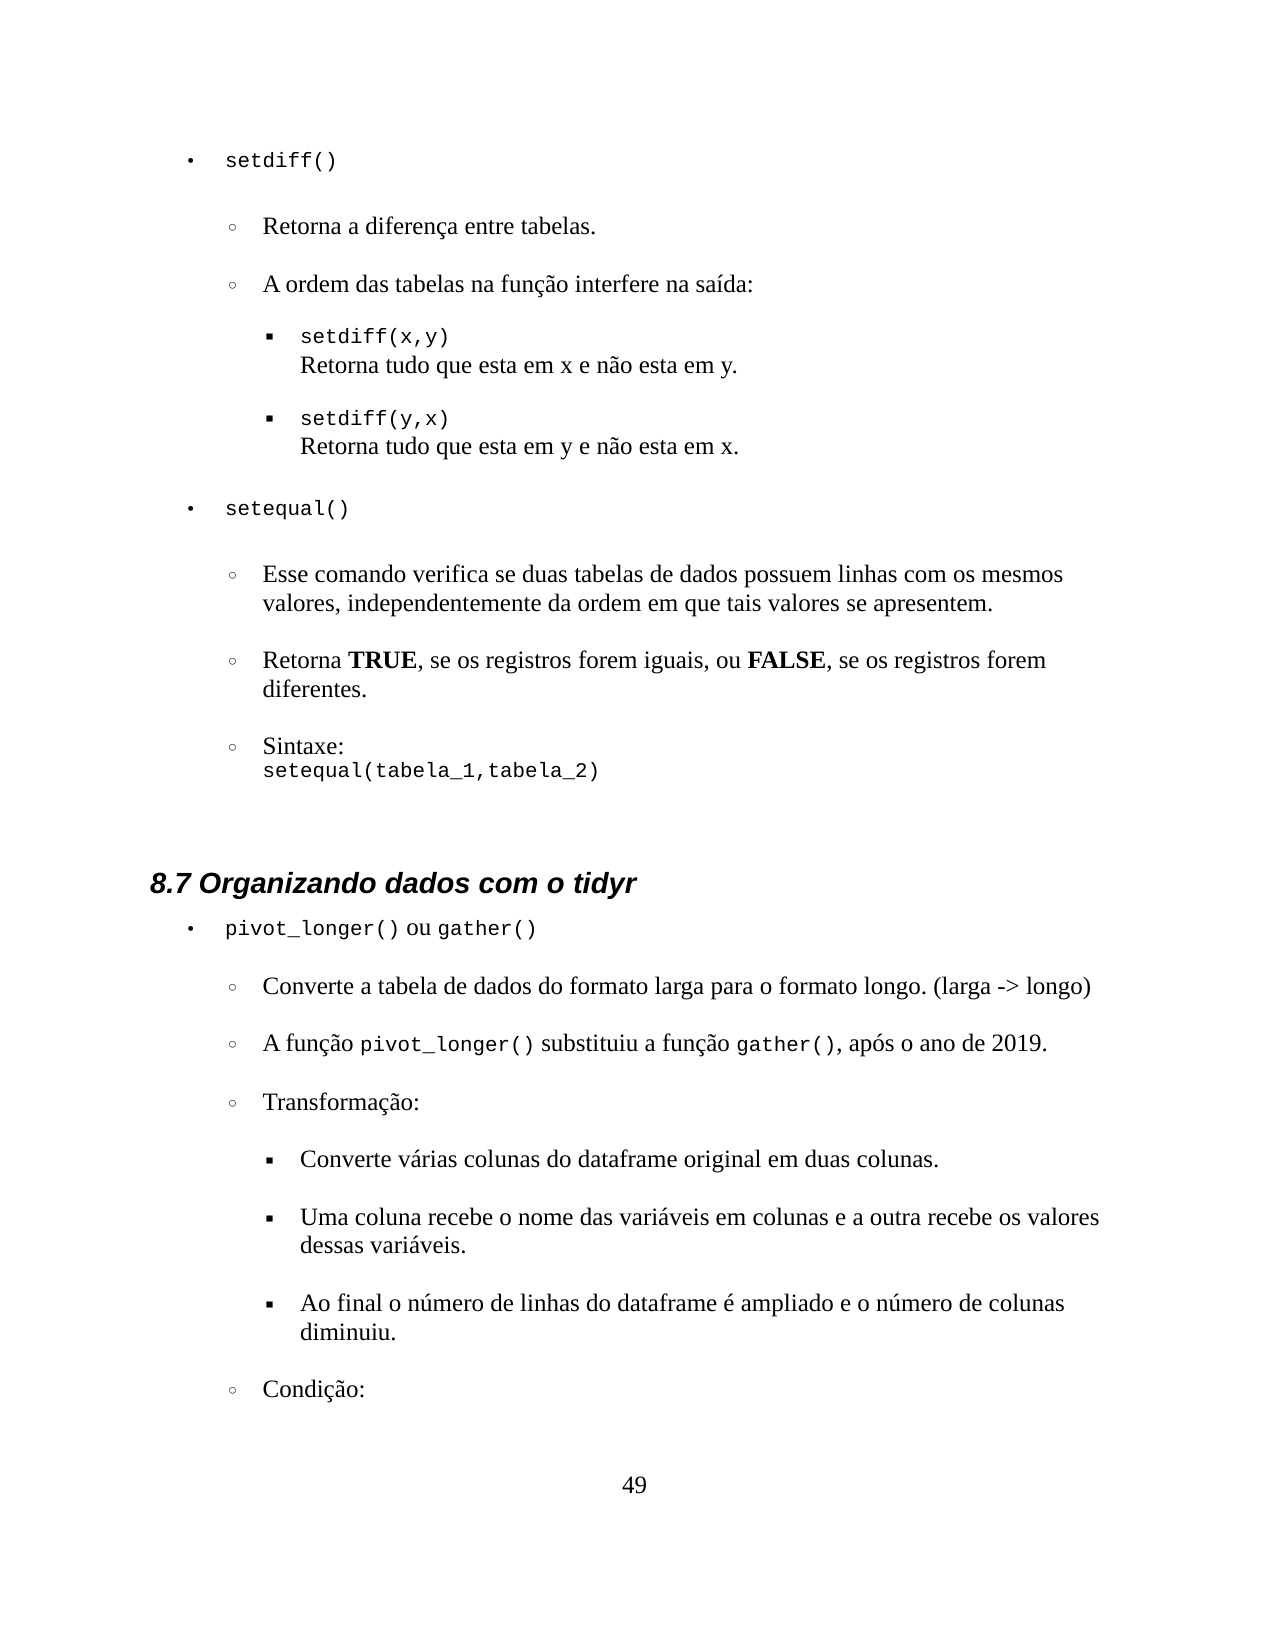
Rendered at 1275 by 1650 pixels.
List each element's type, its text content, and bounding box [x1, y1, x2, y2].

list setdiff(y,x) Retorna tudo que esta em y e não esta em x. [262, 407, 1125, 489]
list Retorna a diferença entre tabelas. [225, 211, 1125, 269]
list setequal() [187, 498, 1125, 550]
list Converte a tabela de dados do formato larga para o formato longo. (larga -> longo) [225, 971, 1125, 1028]
list pivot_longer() ou gather() [187, 912, 1125, 971]
list A função pivot_longer() substituiu a função gather(), após o ano de 2019. [225, 1028, 1125, 1087]
list Condição: [225, 1374, 1125, 1432]
list Transformação: [225, 1087, 1125, 1144]
list Retorna TRUE, se os registros forem iguais, ou FALSE, se os registros forem diferentes. [225, 645, 1125, 731]
subtitle 8.7 Organizando dados com o tidyr [150, 866, 1125, 900]
list Uma coluna recebe o nome das variáveis em colunas e a outra recebe os valores dessas variáveis. [262, 1202, 1125, 1288]
list A ordem das tabelas na função interfere na saída: [225, 269, 1125, 326]
list Ao final o número de linhas do dataframe é ampliado e o número de colunas diminuiu. [262, 1288, 1125, 1374]
list Sintaxe: setequal(tabela_1,tabela_2) [225, 731, 1125, 813]
list setdiff() [187, 150, 1125, 202]
list Esse comando verifica se duas tabelas de dados possuem linhas com os mesmos valores, independentemente da ordem em que tais valores se apresentem. [225, 559, 1125, 645]
list setdiff(x,y) Retorna tudo que esta em x e não esta em y. [262, 326, 1125, 407]
list Converte várias colunas do dataframe original em duas colunas. [262, 1144, 1125, 1202]
